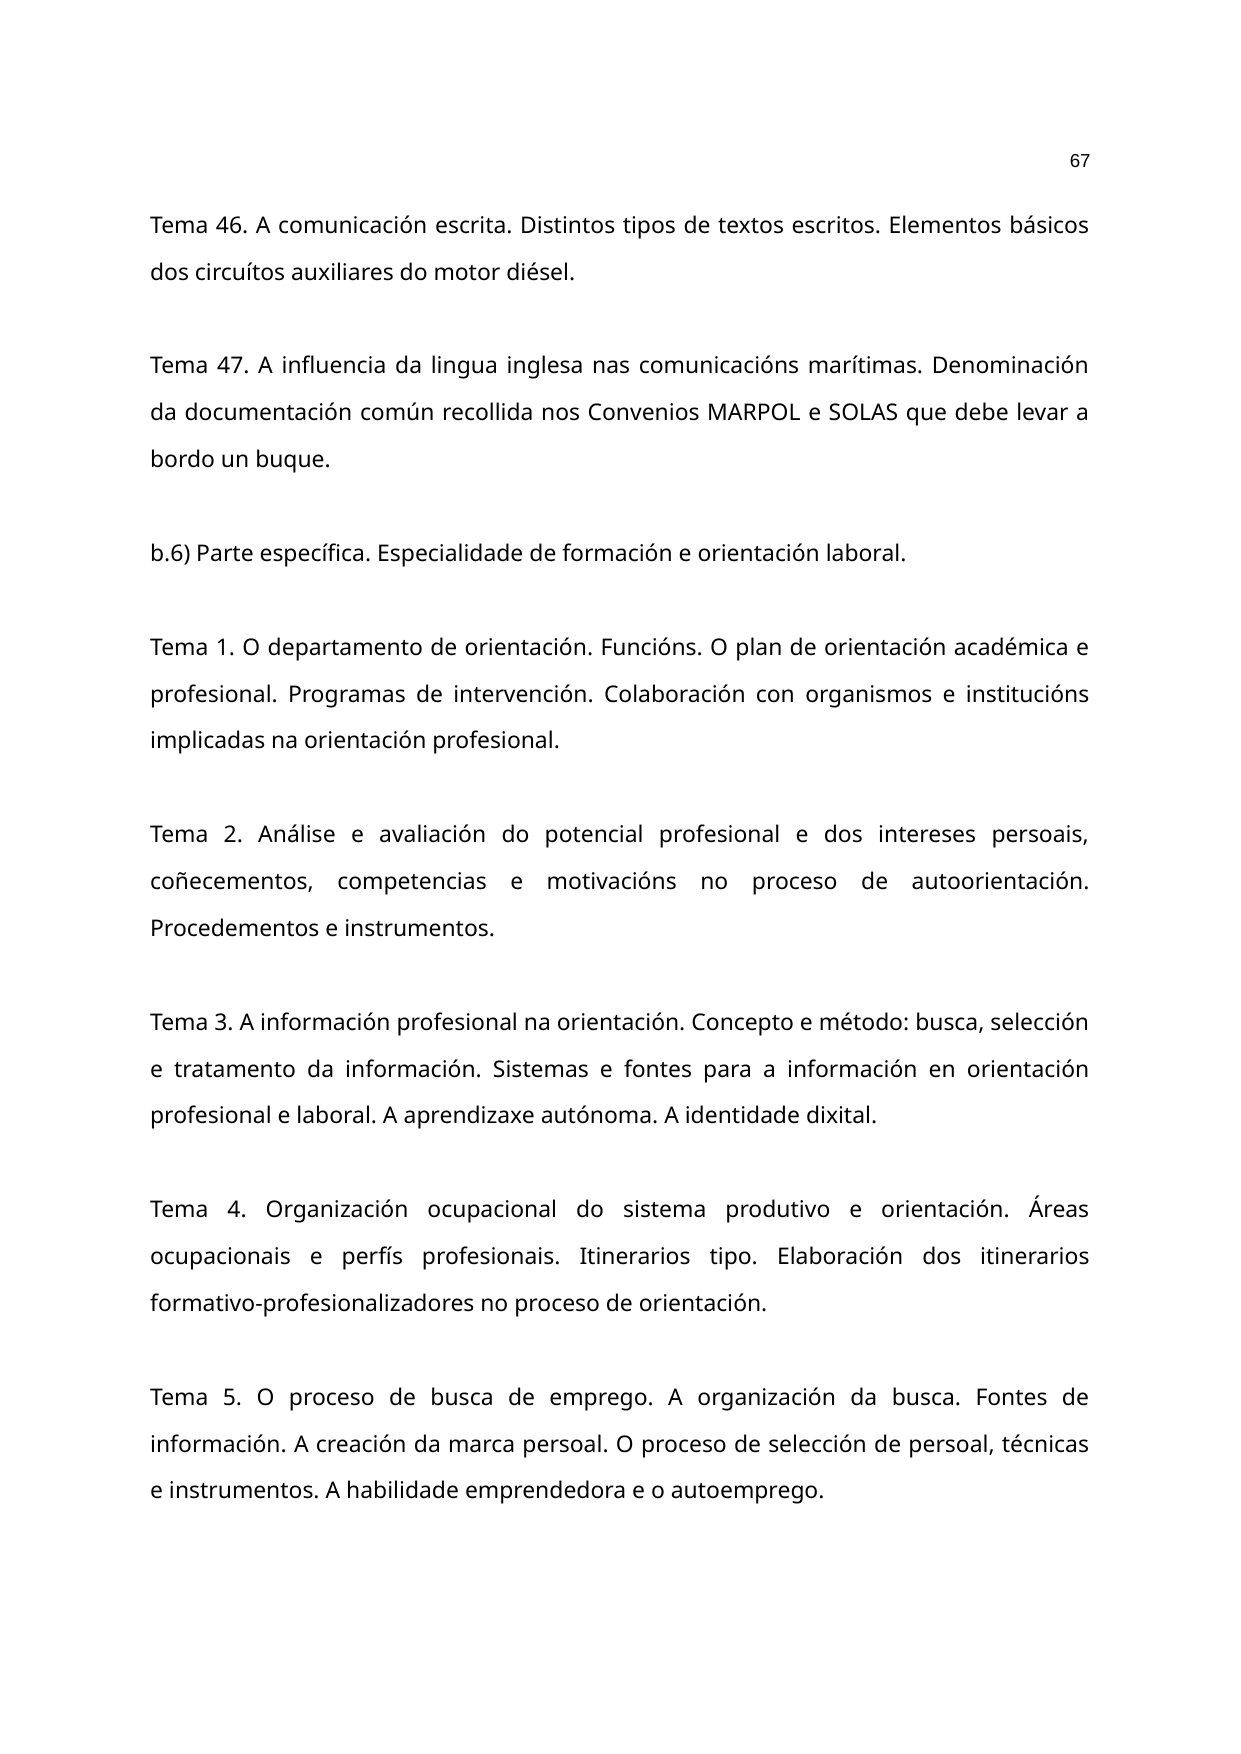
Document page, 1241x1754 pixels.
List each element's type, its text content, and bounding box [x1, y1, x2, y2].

text Tema 5. O proceso de busca de emprego. A organización da busca. Fontes de información. A creación da marca persoal. O proceso de selección de persoal, técnicas e instrumentos. A habilidade emprendedora e o autoemprego. [150, 1381, 1090, 1506]
text Tema 47. A influencia da lingua inglesa nas comunicacións marítimas. Denominación da documentación común recollida nos Convenios MARPOL e SOLAS que debe levar a bordo un buque. [150, 349, 1090, 474]
text Tema 4. Organización ocupacional do sistema produtivo e orientación. Áreas ocupacionais e perfís profesionais. Itinerarios tipo. Elaboración dos itinerarios formativo-profesionalizadores no proceso de orientación. [150, 1193, 1090, 1318]
text Tema 2. Análise e avaliación do potencial profesional e dos intereses persoais, coñecementos, competencias e motivacións no proceso de autoorientación. Procedementos e instrumentos. [150, 818, 1090, 943]
text b.6) Parte específica. Especialidade de formación e orientación laboral. [150, 537, 1090, 568]
text Tema 46. A comunicación escrita. Distintos tipos de textos escritos. Elementos básicos dos circuítos auxiliares do motor diésel. [150, 209, 1090, 287]
text Tema 1. O departamento de orientación. Funcións. O plan de orientación académica e profesional. Programas de intervención. Colaboración con organismos e institucións implicadas na orientación profesional. [150, 631, 1090, 756]
text Tema 3. A información profesional na orientación. Concepto e método: busca, selección e tratamento da información. Sistemas e fontes para a información en orientación profesional e laboral. A aprendizaxe autónoma. A identidade dixital. [150, 1006, 1090, 1131]
